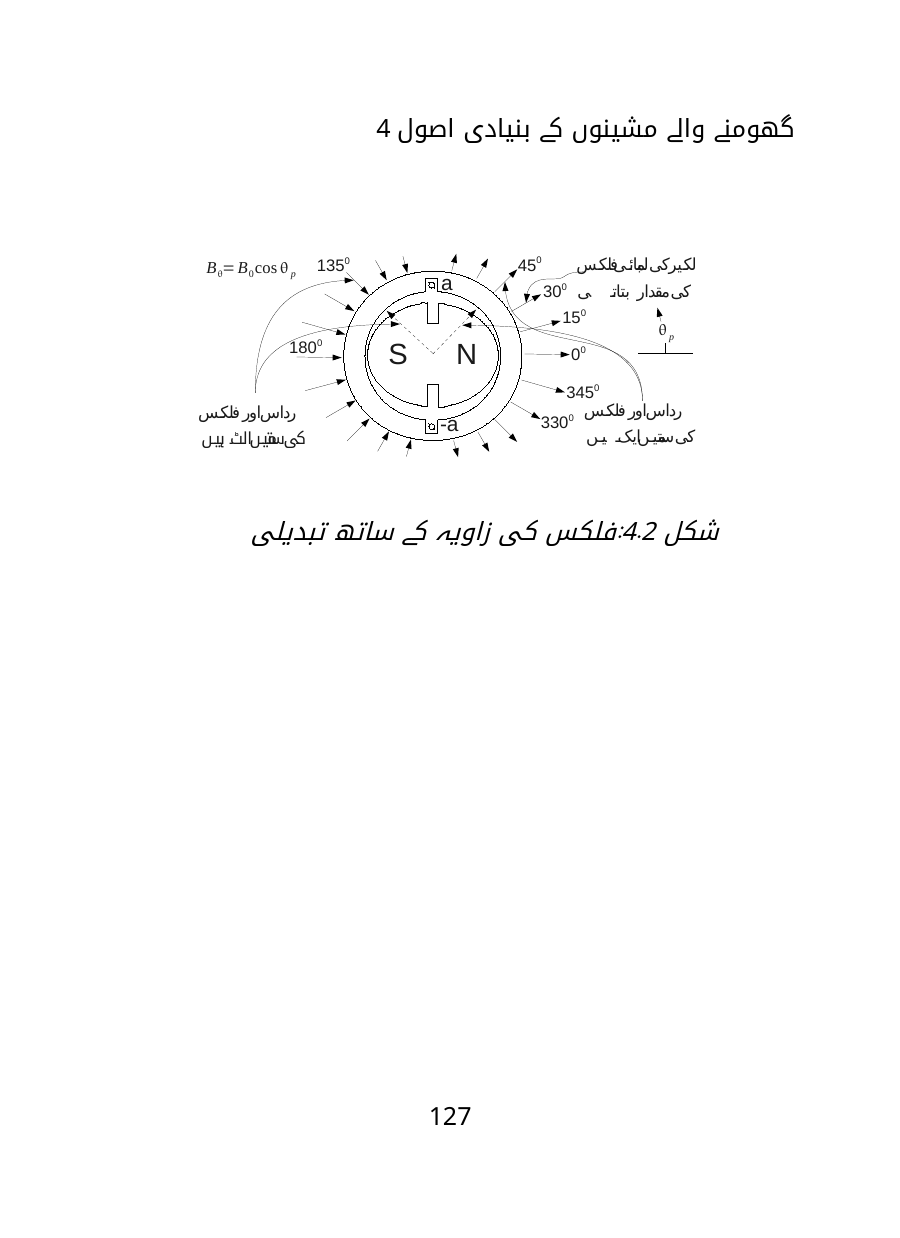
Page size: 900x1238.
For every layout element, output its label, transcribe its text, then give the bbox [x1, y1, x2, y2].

text شکل 4.2:فلکس کی زاویہ کے ساتھ تبدیلی [182, 195, 718, 556]
